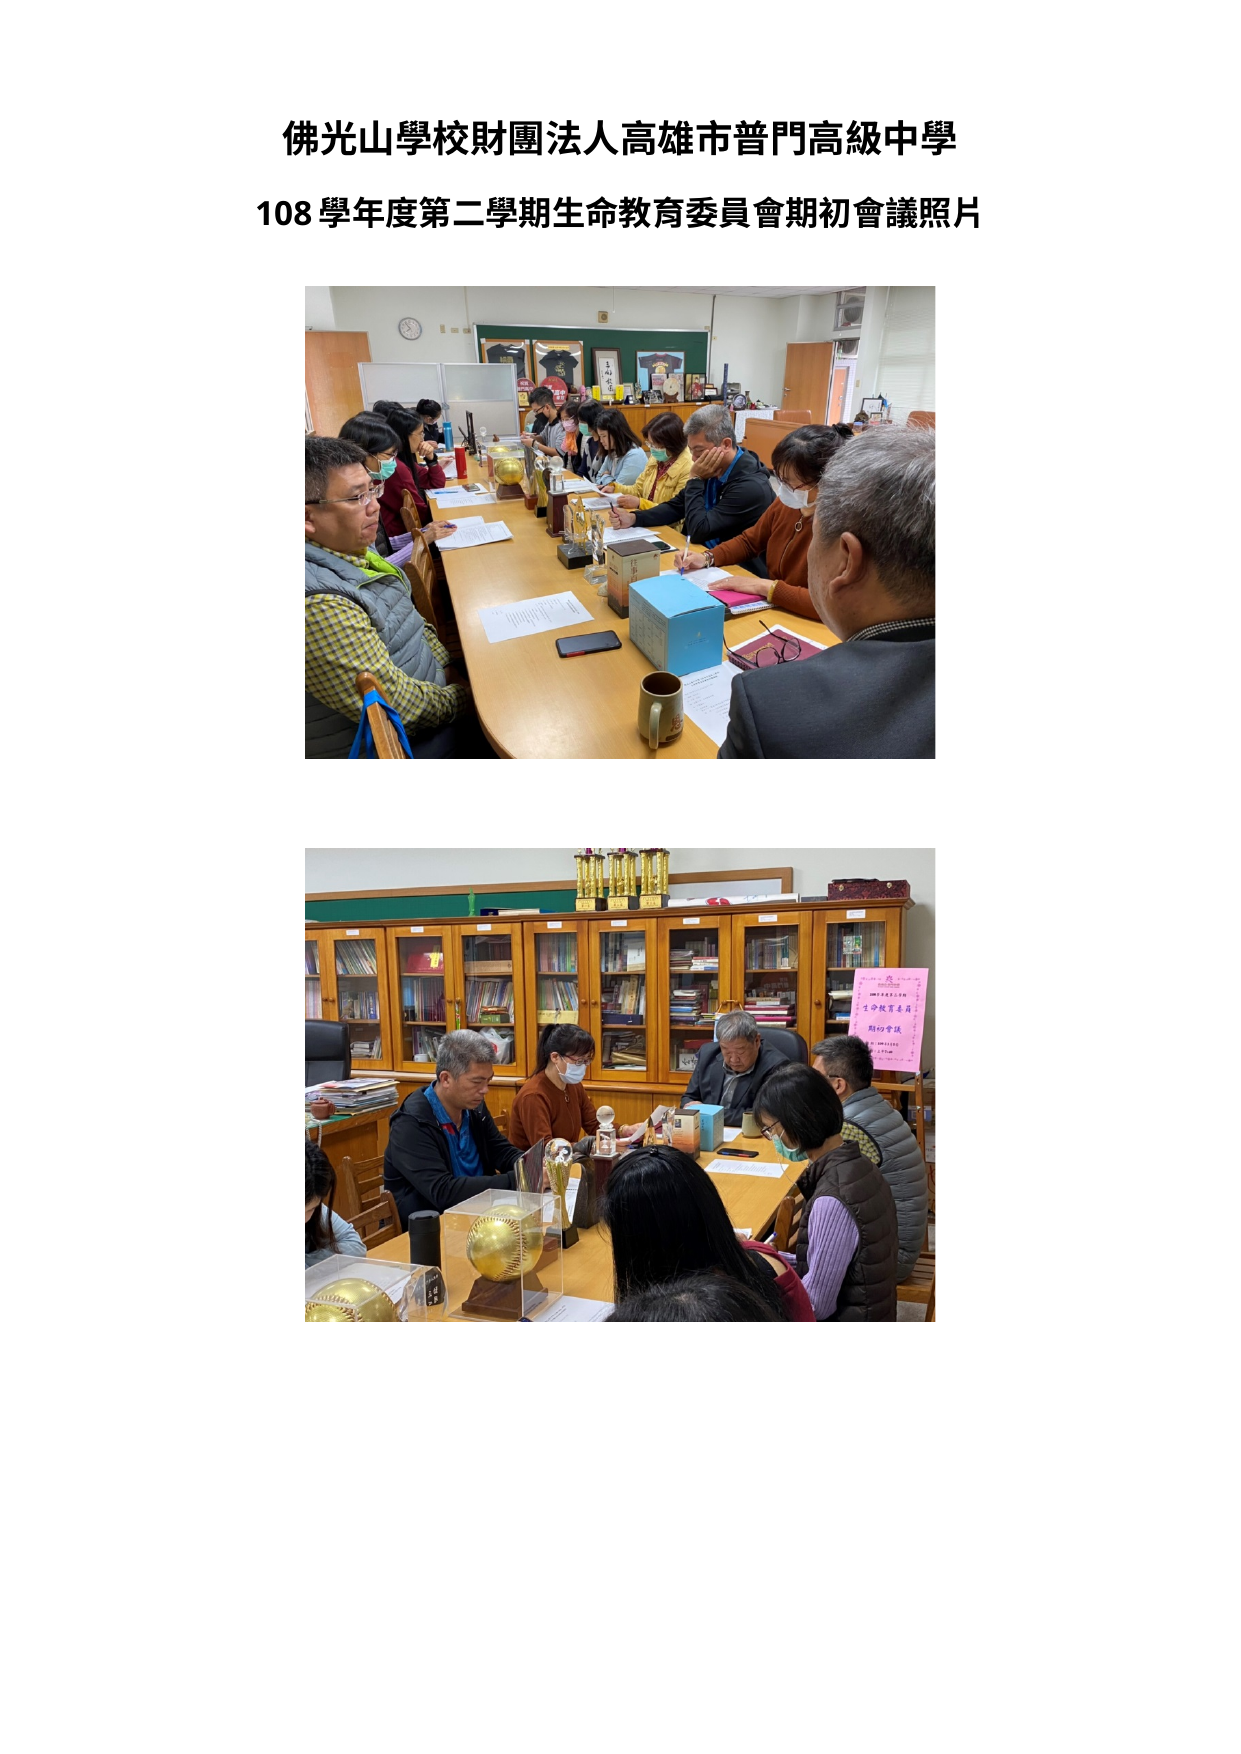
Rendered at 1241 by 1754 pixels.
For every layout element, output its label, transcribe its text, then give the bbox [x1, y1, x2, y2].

picture [305, 286, 936, 759]
text 108學年度第二學期生命教育委員會期初會議照片 [118, 174, 1122, 249]
picture [305, 848, 936, 1322]
text 佛光山學校財團法人高雄市普門高級中學 [118, 99, 1122, 174]
